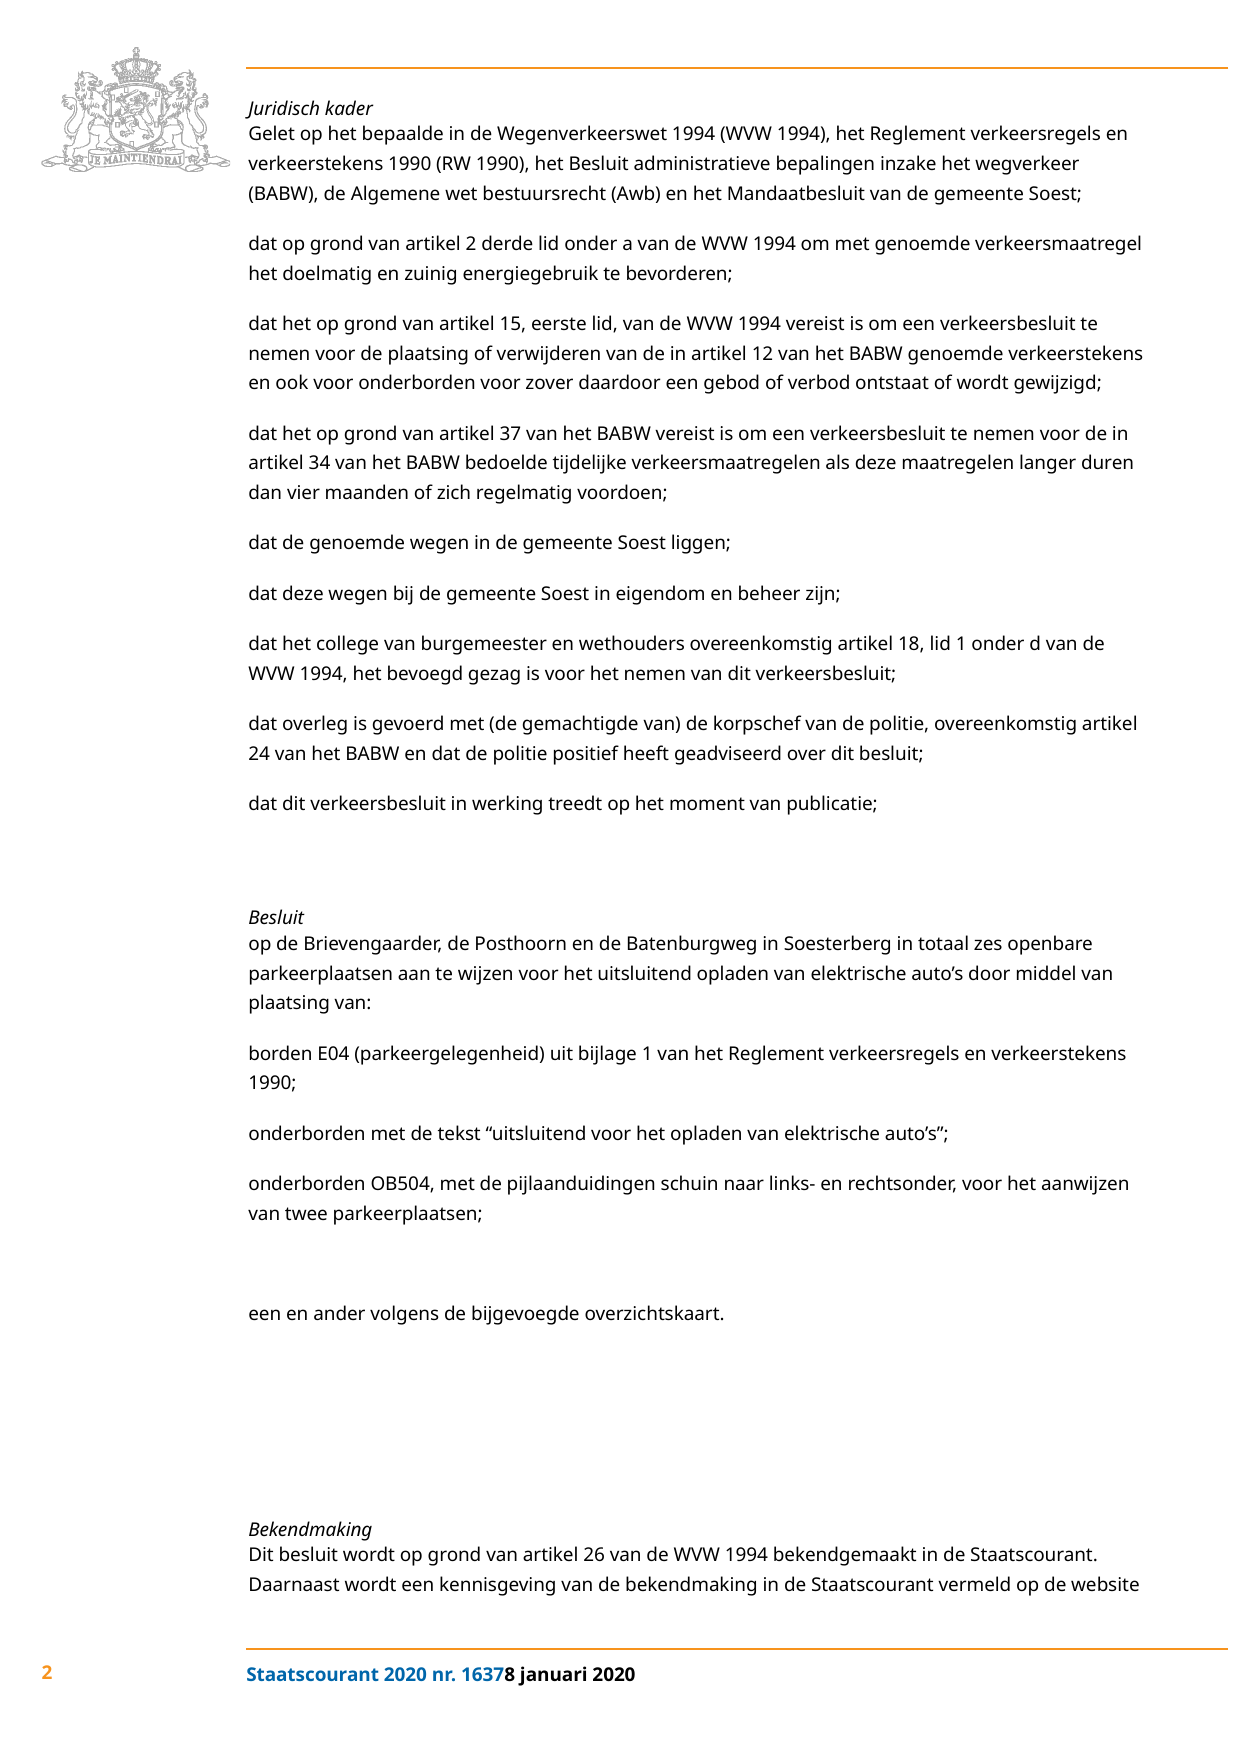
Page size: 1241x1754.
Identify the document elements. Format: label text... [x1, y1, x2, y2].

text dat deze wegen bij de gemeente Soest in eigendom en beheer zijn; [248, 580, 1152, 605]
text een en ander volgens de bijgevoegde overzichtskaart. [248, 1301, 1152, 1326]
text Juridisch kader [248, 95, 1152, 121]
picture [41, 47, 231, 172]
text Bekendmaking [248, 1516, 1152, 1542]
text dat dit verkeersbesluit in werking treedt op het moment van publicatie; [248, 790, 1152, 816]
text dat op grond van artikel 2 derde lid onder a van de WVW 1994 om met genoemde verkeersmaatregel het doelmatig en zuinig energiegebruik te bevorderen; [248, 230, 1152, 285]
text Besluit [248, 904, 1152, 930]
text onderborden met de tekst “uitsluitend voor het opladen van elektrische auto’s”; [248, 1120, 1152, 1146]
text op de Brievengaarder, de Posthoorn en de Batenburgweg in Soesterberg in totaal zes openbare parkeerplaatsen aan te wijzen voor het uitsluitend opladen van elektrische auto’s door middel van plaatsing van: [248, 930, 1152, 1015]
text onderborden OB504, met de pijlaanduidingen schuin naar links- en rechtsonder, voor het aanwijzen van twee parkeerplaatsen; [248, 1170, 1152, 1226]
text dat overleg is gevoerd met (de gemachtigde van) de korpschef van de politie, overeenkomstig artikel 24 van het BABW en dat de politie positief heeft geadviseerd over dit besluit; [248, 710, 1152, 765]
text dat het op grond van artikel 37 van het BABW vereist is om een verkeersbesluit te nemen voor de in artikel 34 van het BABW bedoelde tijdelijke verkeersmaatregelen als deze maatregelen langer duren dan vier maanden of zich regelmatig voordoen; [248, 420, 1152, 504]
text dat het college van burgemeester en wethouders overeenkomstig artikel 18, lid 1 onder d van de WVW 1994, het bevoegd gezag is voor het nemen van dit verkeersbesluit; [248, 630, 1152, 685]
text dat het op grond van artikel 15, eerste lid, van de WVW 1994 vereist is om een verkeersbesluit te nemen voor de plaatsing of verwijderen van de in artikel 12 van het BABW genoemde verkeerstekens en ook voor onderborden voor zover daardoor een gebod of verbod ontstaat of wordt gewijzigd; [248, 310, 1152, 395]
text Dit besluit wordt op grond van artikel 26 van de WVW 1994 bekendgemaakt in de Staatscourant. Daarnaast wordt een kennisgeving van de bekendmaking in de Staatscourant vermeld op de website [248, 1542, 1152, 1597]
text dat de genoemde wegen in de gemeente Soest liggen; [248, 529, 1152, 555]
text borden E04 (parkeergelegenheid) uit bijlage 1 van het Reglement verkeersregels en verkeerstekens 1990; [248, 1040, 1152, 1095]
text Gelet op het bepaalde in de Wegenverkeerswet 1994 (WVW 1994), het Reglement verkeersregels en verkeerstekens 1990 (RW 1990), het Besluit administratieve bepalingen inzake het wegverkeer (BABW), de Algemene wet bestuursrecht (Awb) en het Mandaatbesluit van de gemeente Soest; [248, 121, 1152, 205]
